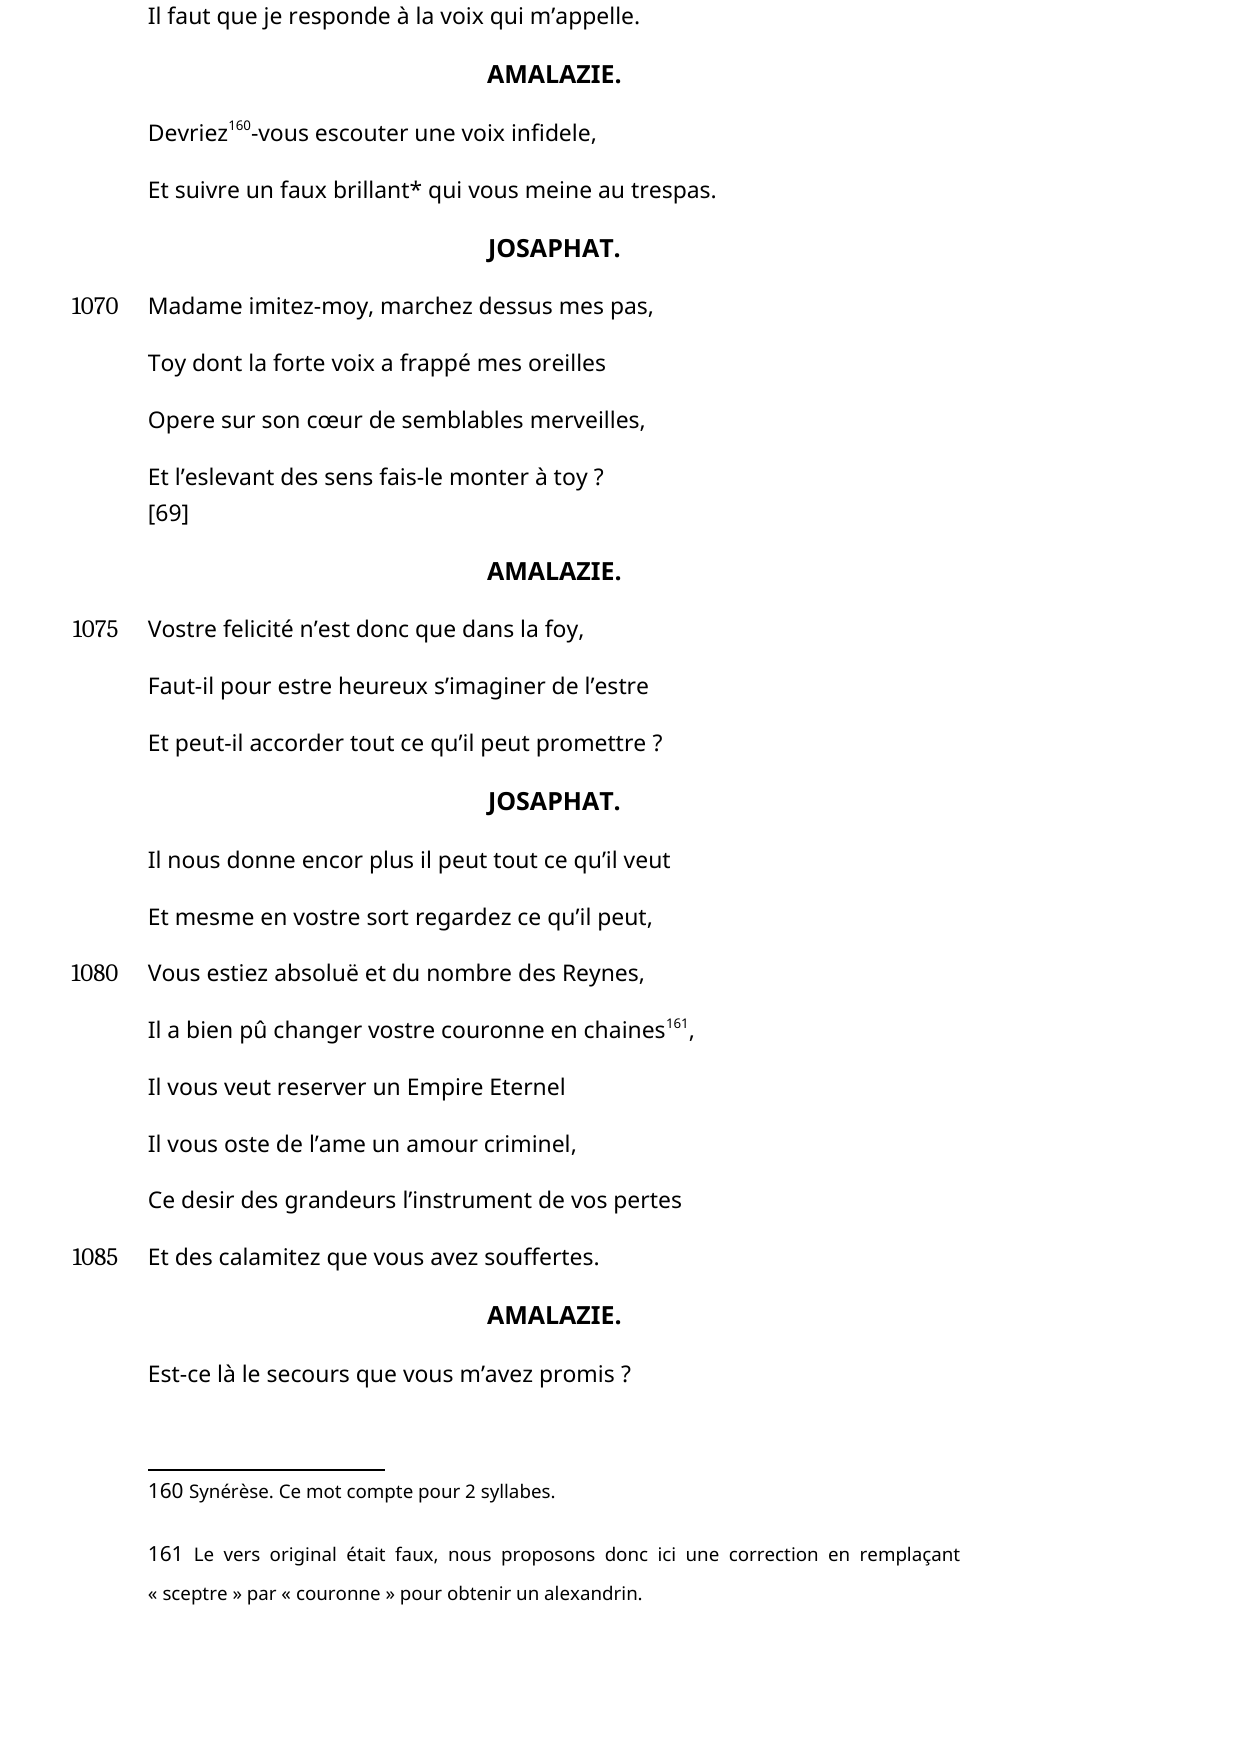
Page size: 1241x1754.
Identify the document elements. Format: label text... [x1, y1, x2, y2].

text Faut-il pour estre heureux s’imaginer de l’estre [148, 670, 961, 701]
text Devriez-vous escouter une voix infidele, [148, 117, 961, 148]
text Et suivre un faux brillant* qui vous meine au trespas. [148, 173, 961, 205]
text AMALAZIE. [148, 57, 961, 91]
text Et des calamitez que vous avez souffertes. [148, 1241, 961, 1272]
text Le vers original était faux, nous proposons donc ici une correction en remplaçant « sceptre » par « couronne » pour obtenir un alexandrin. [148, 1539, 961, 1606]
text Il a bien pû changer vostre couronne en chaines, [148, 1014, 961, 1045]
text JOSAPHAT. [148, 784, 961, 818]
text Et mesme en vostre sort regardez ce qu’il peut, [148, 900, 961, 932]
text Ce desir des grandeurs l’instrument de vos pertes [148, 1184, 961, 1216]
text Et l’eslevant des sens fais-le monter à toy ? [69] [148, 461, 961, 528]
text Est-ce là le secours que vous m’avez promis ? [148, 1358, 961, 1389]
text Synérèse. Ce mot compte pour 2 syllabes. [148, 1476, 961, 1504]
text Vostre felicité n’est donc que dans la foy, [148, 613, 961, 644]
text AMALAZIE. [148, 1298, 961, 1332]
text Toy dont la forte voix a frappé mes oreilles [148, 347, 961, 378]
text JOSAPHAT. [148, 230, 961, 264]
text Il vous oste de l’ame un amour criminel, [148, 1127, 961, 1159]
text Il vous veut reserver un Empire Eternel [148, 1071, 961, 1102]
text Opere sur son cœur de semblables merveilles, [148, 404, 961, 435]
text Il nous donne encor plus il peut tout ce qu’il veut [148, 844, 961, 875]
text Madame imitez-moy, marchez dessus mes pas, [148, 290, 961, 322]
text Vous estiez absoluë et du nombre des Reynes, [148, 957, 961, 988]
text Il faut que je responde à la voix qui m’appelle. [148, 0, 961, 31]
text AMALAZIE. [148, 553, 961, 587]
text Et peut-il accorder tout ce qu’il peut promettre ? [148, 727, 961, 758]
